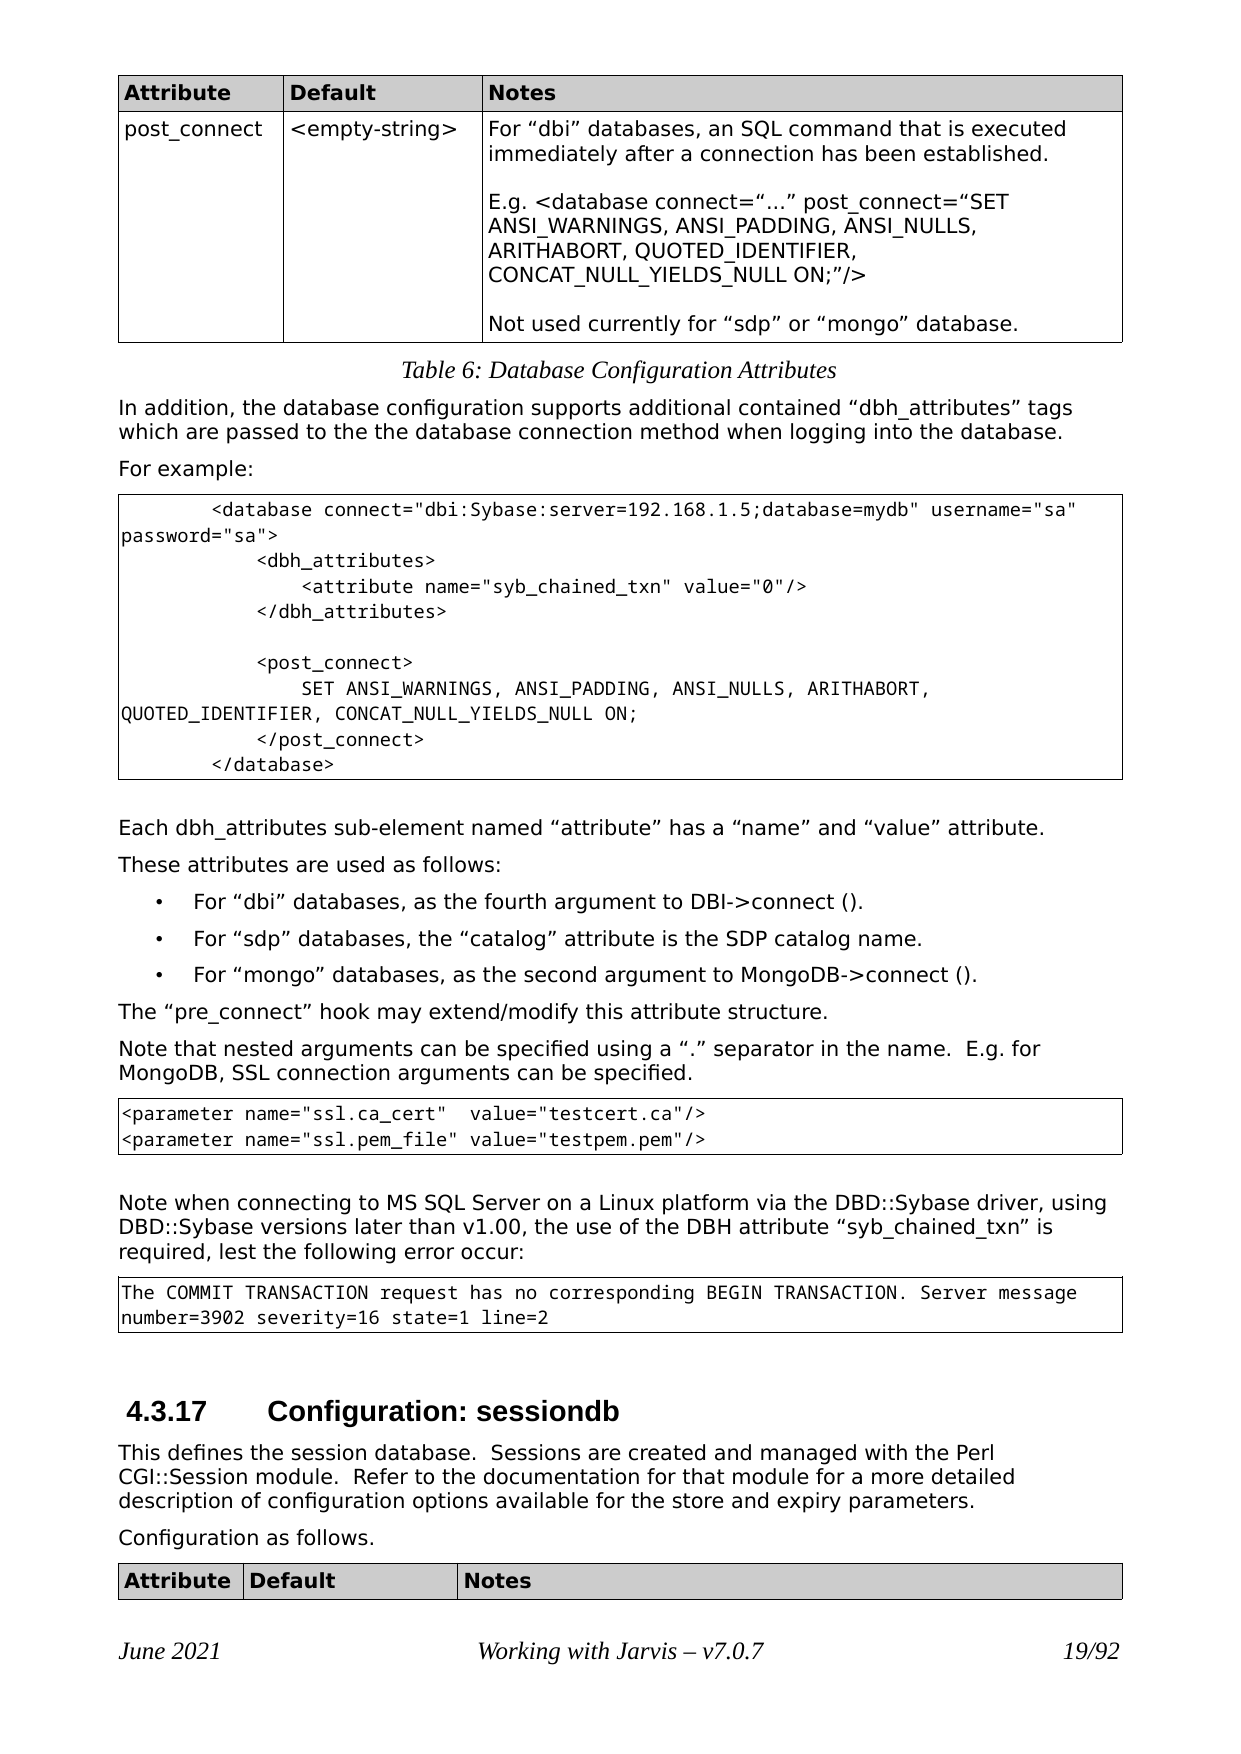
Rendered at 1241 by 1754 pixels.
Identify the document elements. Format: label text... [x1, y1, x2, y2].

text Each dbh_attributes sub-element named “attribute” has a “name” and “value” attribute. [118, 816, 1122, 841]
text </post_connect> [119, 723, 1122, 749]
text </dbh_attributes> [119, 596, 1122, 624]
text <parameter name="ssl.ca_cert" value="testcert.ca"/> [119, 1099, 1122, 1124]
subtitle Configuration: sessiondb [118, 1394, 1122, 1428]
text Note when connecting to MS SQL Server on a Linux platform via the DBD::Sybase driver, using DBD::Sybase versions later than v1.00, the use of the DBH attribute “syb_chained_txn” is required, lest the following error occur: [118, 1191, 1122, 1264]
text <parameter name="ssl.pem_file" value="testpem.pem"/> [119, 1124, 1122, 1154]
text The COMMIT TRANSACTION request has no corresponding BEGIN TRANSACTION. Server message number=3902 severity=16 state=1 line=2 [119, 1278, 1122, 1332]
text Configuration as follows. [118, 1526, 1122, 1550]
text <post_connect> [119, 647, 1122, 672]
table_cell <empty-string> [284, 112, 482, 342]
text </database> [119, 749, 1122, 779]
text Note that nested arguments can be specified using a “.” separator in the name. E.g. for MongoDB, SSL connection arguments can be specified. [118, 1037, 1122, 1086]
text <attribute name="syb_chained_txn" value="0"/> [119, 570, 1122, 596]
list For “sdp” databases, the “catalog” attribute is the SDP catalog name. [156, 927, 1122, 951]
table_header Notes [483, 76, 1122, 111]
table_cell For “dbi” databases, an SQL command that is executed immediately after a connection has been established. E.g. <database connect=“...” post_connect=“SET ANSI_WARNINGS, ANSI_PADDING, ANSI_NULLS, ARITHABORT, QUOTED_IDENTIFIER, CONCAT_NULL_YIELDS_NULL ON;”/> Not used currently for “sdp” or “mongo” database. [483, 112, 1122, 342]
text <dbh_attributes> [119, 545, 1122, 570]
text <database connect="dbi:Sybase:server=192.168.1.5;database=mydb" username="sa" password="sa"> [119, 495, 1122, 545]
text This defines the session database. Sessions are created and managed with the Perl CGI::Session module. Refer to the documentation for that module for a more detailed description of configuration options available for the store and expiry parameters. [118, 1441, 1122, 1513]
table_header Default [244, 1564, 457, 1599]
text SET ANSI_WARNINGS, ANSI_PADDING, ANSI_NULLS, ARITHABORT, QUOTED_IDENTIFIER, CONCAT_NULL_YIELDS_NULL ON; [119, 672, 1122, 723]
table_header Attribute [119, 1564, 243, 1599]
text These attributes are used as follows: [118, 853, 1122, 877]
table_header Default [284, 76, 482, 111]
text For example: [118, 457, 1122, 481]
table_header Attribute [119, 76, 283, 111]
text In addition, the database configuration supports additional contained “dbh_attributes” tags which are passed to the the database connection method when logging into the database. [118, 396, 1122, 444]
list For “dbi” databases, as the fourth argument to DBI->connect (). [156, 890, 1122, 914]
list For “mongo” databases, as the second argument to MongoDB->connect (). [156, 963, 1122, 988]
table_cell post_connect [119, 112, 283, 342]
text Table 6: Database Configuration Attributes [118, 355, 1122, 383]
table_header Notes [458, 1564, 1122, 1599]
text The “pre_connect” hook may extend/modify this attribute structure. [118, 1000, 1122, 1024]
